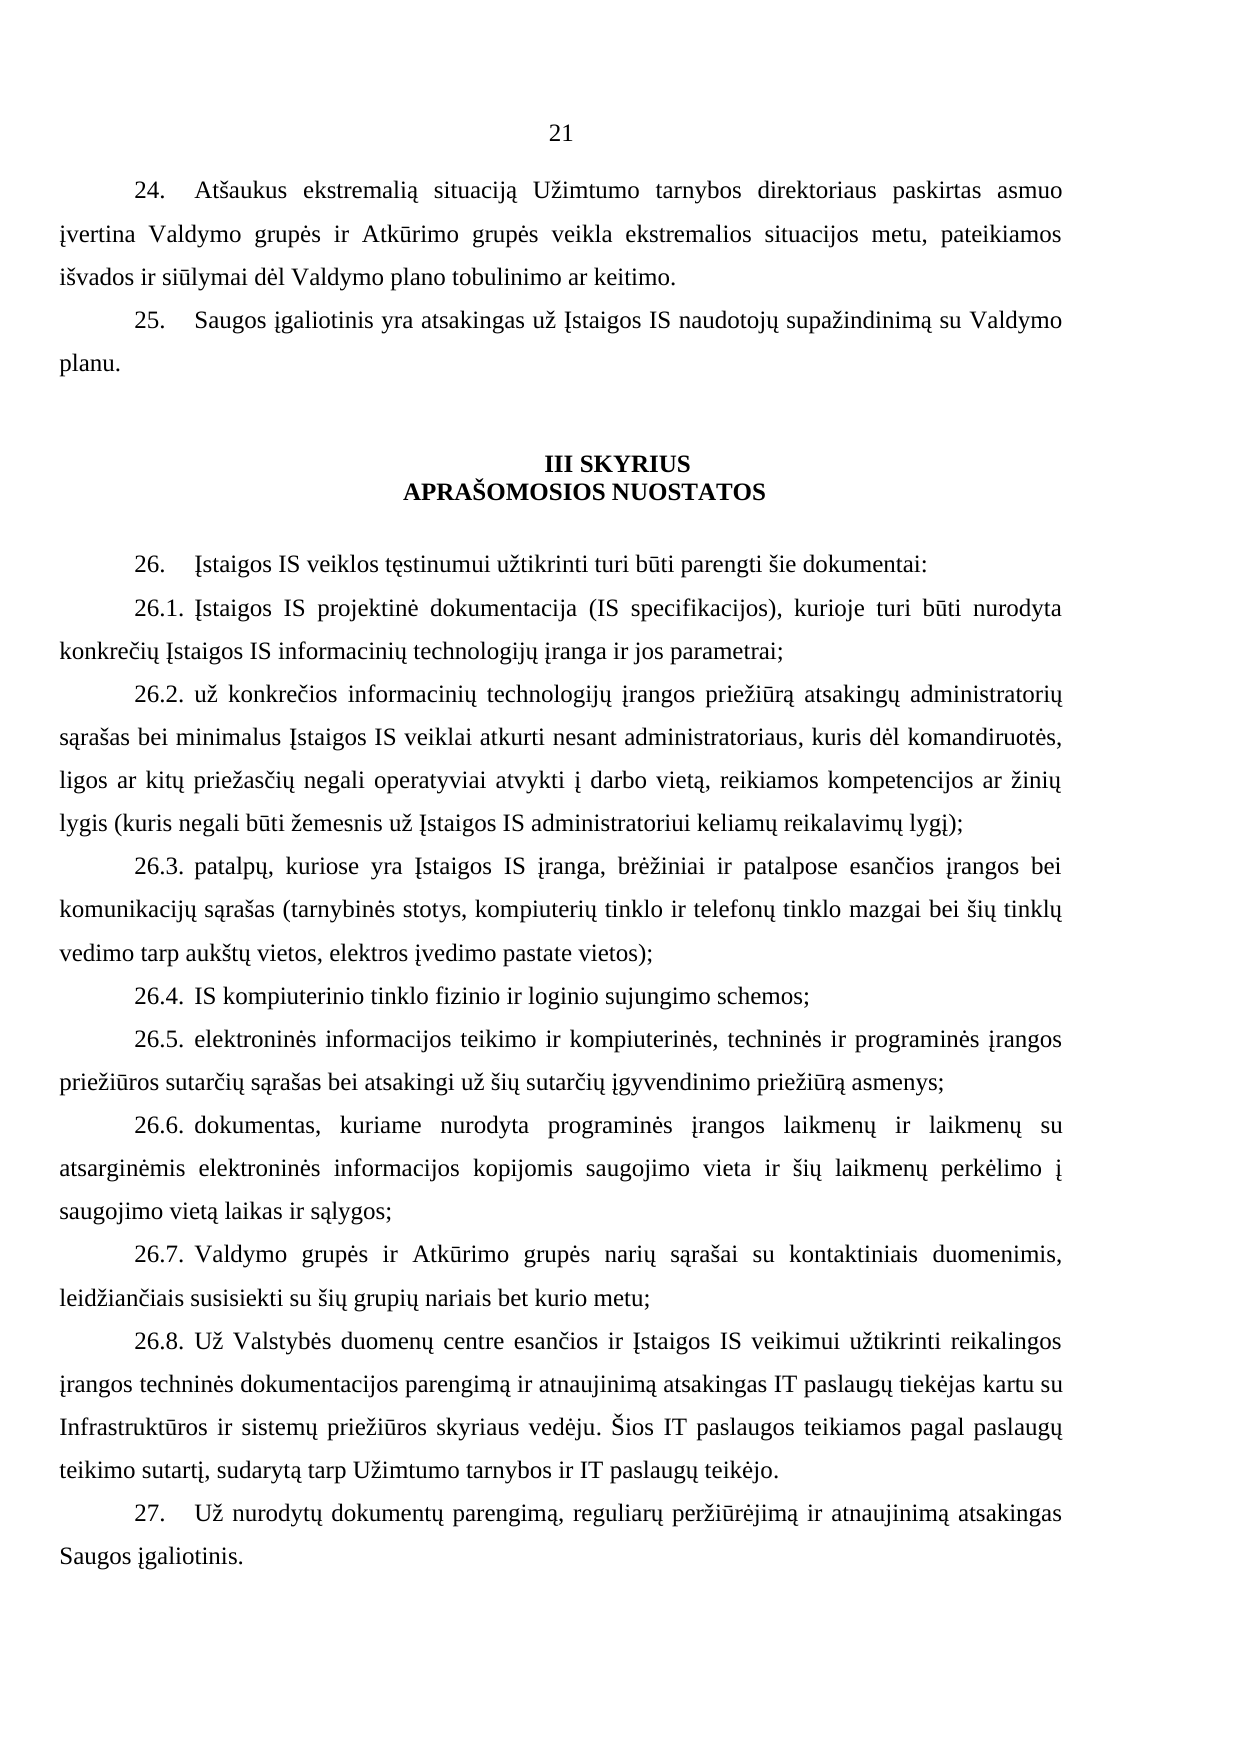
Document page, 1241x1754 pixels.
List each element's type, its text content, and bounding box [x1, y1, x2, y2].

text 25. Saugos įgaliotinis yra atsakingas už Įstaigos IS naudotojų supažindinimą su Valdymo planu. [59, 305, 1063, 377]
text APRAŠOMOSIOS NUOSTATOS [106, 477, 1063, 506]
text 24. Atšaukus ekstremalią situaciją Užimtumo tarnybos direktoriaus paskirtas asmuo įvertina Valdymo grupės ir Atkūrimo grupės veikla ekstremalios situacijos metu, pateikiamos išvados ir siūlymai dėl Valdymo plano tobulinimo ar keitimo. [59, 176, 1063, 291]
text 26.4. IS kompiuterinio tinklo fizinio ir loginio sujungimo schemos; [59, 981, 1063, 1009]
text 26.7. Valdymo grupės ir Atkūrimo grupės narių sąrašai su kontaktiniais duomenimis, leidžiančiais susisiekti su šių grupių nariais bet kurio metu; [59, 1239, 1063, 1311]
text 26.1. Įstaigos IS projektinė dokumentacija (IS specifikacijos), kurioje turi būti nurodyta konkrečių Įstaigos IS informacinių technologijų įranga ir jos parametrai; [59, 593, 1063, 664]
text 27. Už nurodytų dokumentų parengimą, reguliarų peržiūrėjimą ir atnaujinimą atsakingas Saugos įgaliotinis. [59, 1498, 1063, 1570]
text 26.3. patalpų, kuriose yra Įstaigos IS įranga, brėžiniai ir patalpose esančios įrangos bei komunikacijų sąrašas (tarnybinės stotys, kompiuterių tinklo ir telefonų tinklo mazgai bei šių tinklų vedimo tarp aukštų vietos, elektros įvedimo pastate vietos); [59, 851, 1063, 966]
text 26.2. už konkrečios informacinių technologijų įrangos priežiūrą atsakingų administratorių sąrašas bei minimalus Įstaigos IS veiklai atkurti nesant administratoriaus, kuris dėl komandiruotės, ligos ar kitų priežasčių negali operatyviai atvykti į darbo vietą, reikiamos kompetencijos ar žinių lygis (kuris negali būti žemesnis už Įstaigos IS administratoriui keliamų reikalavimų lygį); [59, 679, 1063, 837]
text III SKYRIUS [172, 449, 1063, 477]
text 26. Įstaigos IS veiklos tęstinumui užtikrinti turi būti parengti šie dokumentai: [59, 549, 1063, 578]
text 26.6. dokumentas, kuriame nurodyta programinės įrangos laikmenų ir laikmenų su atsarginėmis elektroninės informacijos kopijomis saugojimo vieta ir šių laikmenų perkėlimo į saugojimo vietą laikas ir sąlygos; [59, 1110, 1063, 1225]
text 26.5. elektroninės informacijos teikimo ir kompiuterinės, techninės ir programinės įrangos priežiūros sutarčių sąrašas bei atsakingi už šių sutarčių įgyvendinimo priežiūrą asmenys; [59, 1024, 1063, 1096]
text 26.8. Už Valstybės duomenų centre esančios ir Įstaigos IS veikimui užtikrinti reikalingos įrangos techninės dokumentacijos parengimą ir atnaujinimą atsakingas IT paslaugų tiekėjas kartu su Infrastruktūros ir sistemų priežiūros skyriaus vedėju. Šios IT paslaugos teikiamos pagal paslaugų teikimo sutartį, sudarytą tarp Užimtumo tarnybos ir IT paslaugų teikėjo. [59, 1326, 1063, 1484]
